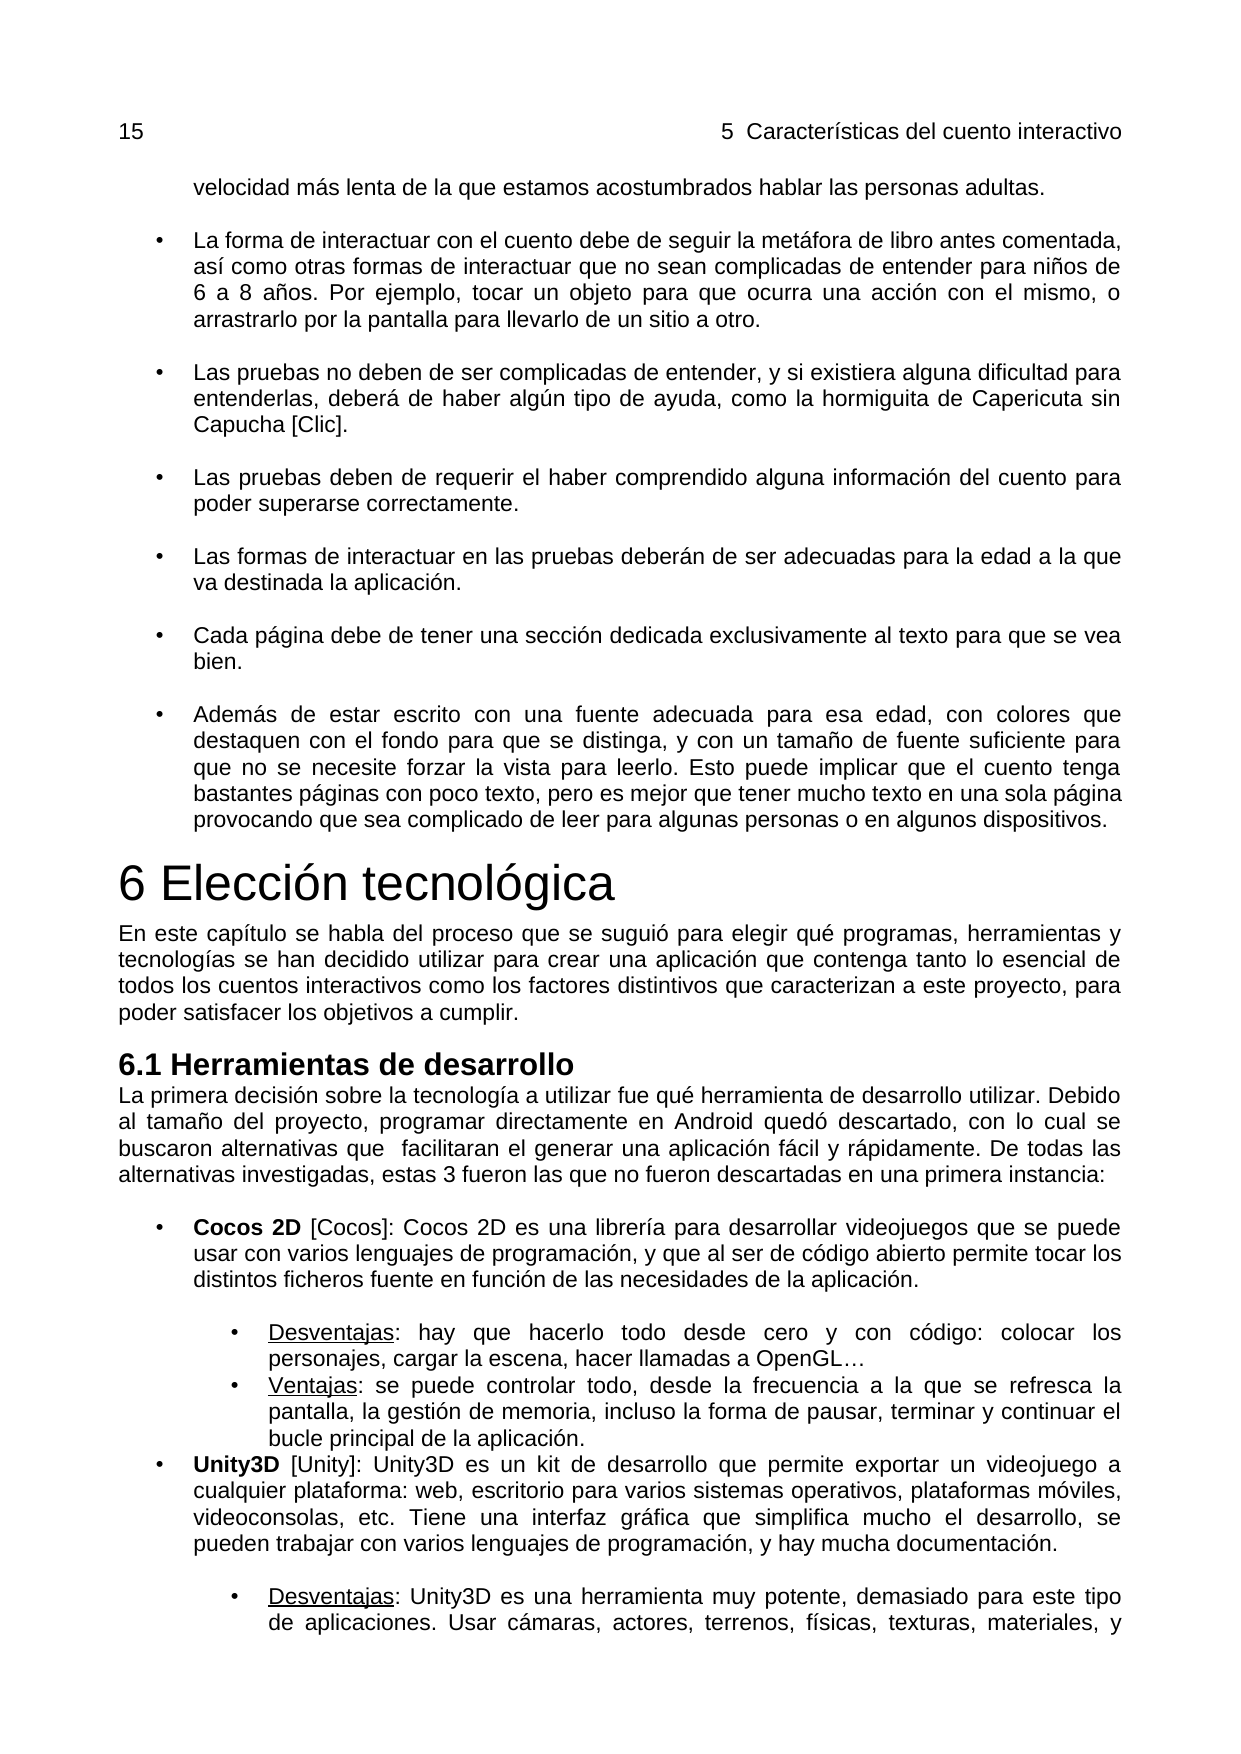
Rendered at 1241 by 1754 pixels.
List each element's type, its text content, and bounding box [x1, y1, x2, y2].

list La forma de interactuar con el cuento debe de seguir la metáfora de libro antes comentada, así como otras formas de interactuar que no sean complicadas de entender para niños de 6 a 8 años. Por ejemplo, tocar un objeto para que ocurra una acción con el mismo, o arrastrarlo por la pantalla para llevarlo de un sitio a otro. [156, 227, 1122, 332]
list Unity3D [Unity]: Unity3D es un kit de desarrollo que permite exportar un videojuego a cualquier plataforma: web, escritorio para varios sistemas operativos, plataformas móviles, videoconsolas, etc. Tiene una interfaz gráfica que simplifica mucho el desarrollo, se pueden trabajar con varios lenguajes de programación, y hay mucha documentación. [156, 1451, 1122, 1556]
list Desventajas: hay que hacerlo todo desde cero y con código: colocar los personajes, cargar la escena, hacer llamadas a OpenGL… [231, 1319, 1122, 1372]
subtitle En este capítulo se habla del proceso que se suguió para elegir qué programas, herramientas y tecnologías se han decidido utilizar para crear una aplicación que contenga tanto lo esencial de todos los cuentos interactivos como los factores distintivos que caracterizan a este proyecto, para poder satisfacer los objetivos a cumplir. [118, 920, 1122, 1025]
subtitle Elección tecnológica [118, 854, 1122, 911]
list Las formas de interactuar en las pruebas deberán de ser adecuadas para la edad a la que va destinada la aplicación. [156, 543, 1122, 596]
list Desventajas: Unity3D es una herramienta muy potente, demasiado para este tipo de aplicaciones. Usar cámaras, actores, terrenos, físicas, texturas, materiales, y [231, 1583, 1122, 1635]
text La primera decisión sobre la tecnología a utilizar fue qué herramienta de desarrollo utilizar. Debido al tamaño del proyecto, programar directamente en Android quedó descartado, con lo cual se buscaron alternativas que facilitaran el generar una aplicación fácil y rápidamente. De todas las alternativas investigadas, estas 3 fueron las que no fueron descartadas en una primera instancia: [118, 1082, 1122, 1187]
list Cocos 2D [Cocos]: Cocos 2D es una librería para desarrollar videojuegos que se puede usar con varios lenguajes de programación, y que al ser de código abierto permite tocar los distintos ficheros fuente en función de las necesidades de la aplicación. [156, 1214, 1122, 1293]
subtitle Herramientas de desarrollo [118, 1046, 1122, 1082]
list velocidad más lenta de la que estamos acostumbrados hablar las personas adultas. [156, 174, 1122, 200]
list Cada página debe de tener una sección dedicada exclusivamente al texto para que se vea bien. [156, 622, 1122, 675]
list Las pruebas no deben de ser complicadas de entender, y si existiera alguna dificultad para entenderlas, deberá de haber algún tipo de ayuda, como la hormiguita de Capericuta sin Capucha [Clic]. [156, 358, 1122, 437]
list Las pruebas deben de requerir el haber comprendido alguna información del cuento para poder superarse correctamente. [156, 464, 1122, 517]
list Además de estar escrito con una fuente adecuada para esa edad, con colores que destaquen con el fondo para que se distinga, y con un tamaño de fuente suficiente para que no se necesite forzar la vista para leerlo. Esto puede implicar que el cuento tenga bastantes páginas con poco texto, pero es mejor que tener mucho texto en una sola página provocando que sea complicado de leer para algunas personas o en algunos dispositivos. [156, 701, 1122, 833]
list Ventajas: se puede controlar todo, desde la frecuencia a la que se refresca la pantalla, la gestión de memoria, incluso la forma de pausar, terminar y continuar el bucle principal de la aplicación. [231, 1372, 1122, 1451]
